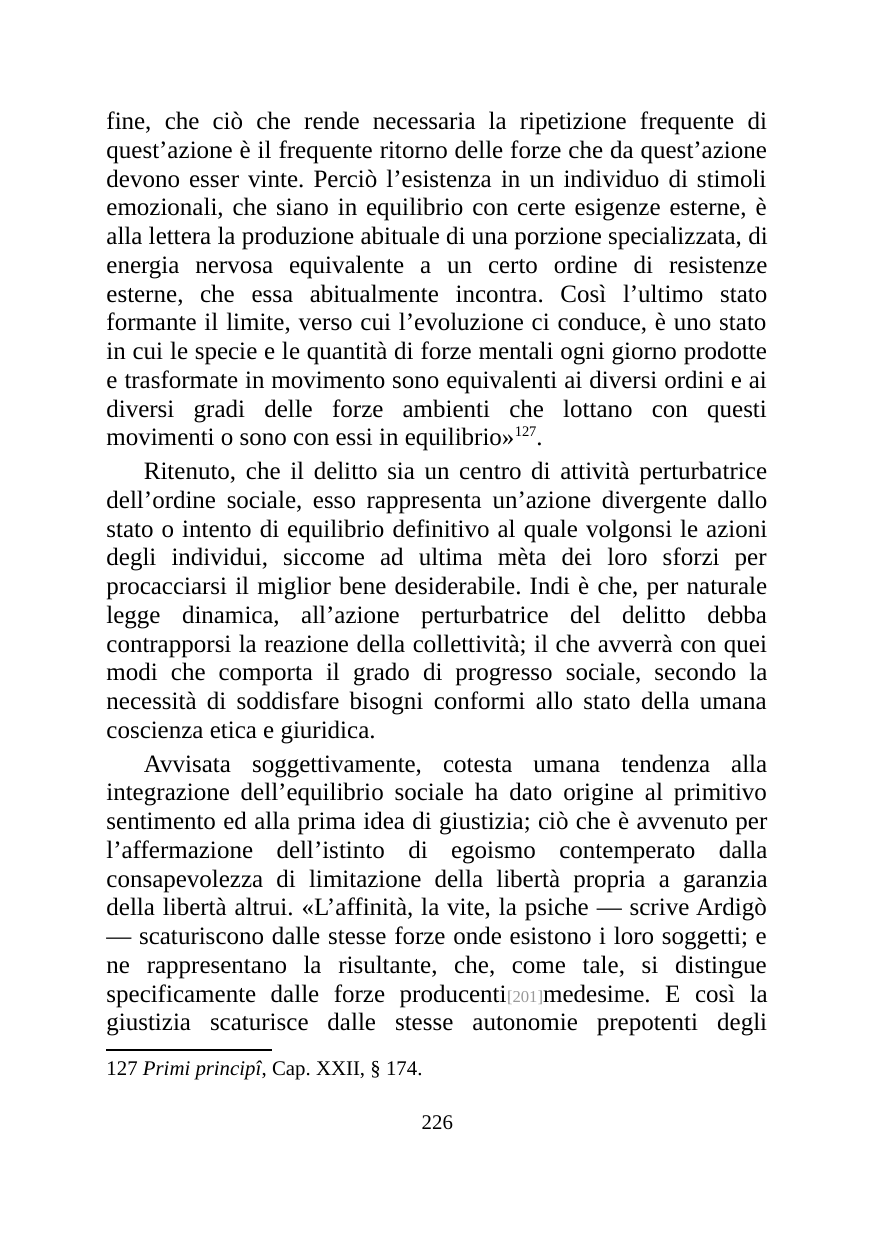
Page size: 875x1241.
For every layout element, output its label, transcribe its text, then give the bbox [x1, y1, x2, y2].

text Primi principî, Cap. XXII, § 174. [106, 1056, 768, 1080]
text Avvisata soggettivamente, cotesta umana tendenza alla integrazione dell’equilibrio sociale ha dato origine al primitivo sentimento ed alla prima idea di giustizia; ciò che è avvenuto per l’affermazione dell’istinto di egoismo contemperato dalla consapevolezza di limitazione della libertà propria a garanzia della libertà altrui. «L’affinità, la vite, la psiche ― scrive Ardigò ― scaturiscono dalle stesse forze onde esistono i loro soggetti; e ne rappresentano la risultante, che, come tale, si distingue specificamente dalle forze producenti[201]medesime. E così la giustizia scaturisce dalle stesse autonomie prepotenti degli [106, 749, 768, 1036]
text Ritenuto, che il delitto sia un centro di attività perturbatrice dell’ordine sociale, esso rappresenta un’azione divergente dallo stato o intento di equilibrio definitivo al quale volgonsi le azioni degli individui, siccome ad ultima mèta dei loro sforzi per procacciarsi il miglior bene desiderabile. Indi è che, per naturale legge dinamica, all’azione perturbatrice del delitto debba contrapporsi la reazione della collettività; il che avverrà con quei modi che comporta il grado di progresso sociale, secondo la necessità di soddisfare bisogni conformi allo stato della umana coscienza etica e giuridica. [106, 456, 768, 744]
text fine, che ciò che rende necessaria la ripetizione frequente di quest’azione è il frequente ritorno delle forze che da quest’azione devono esser vinte. Perciò l’esistenza in un individuo di stimoli emozionali, che siano in equilibrio con certe esigenze esterne, è alla lettera la produzione abituale di una porzione specializzata, di energia nervosa equivalente a un certo ordine di resistenze esterne, che essa abitualmente incontra. Così l’ultimo stato formante il limite, verso cui l’evoluzione ci conduce, è uno stato in cui le specie e le quantità di forze mentali ogni giorno prodotte e trasformate in movimento sono equivalenti ai diversi ordini e ai diversi gradi delle forze ambienti che lottano con questi movimenti o sono con essi in equilibrio». [106, 106, 768, 451]
